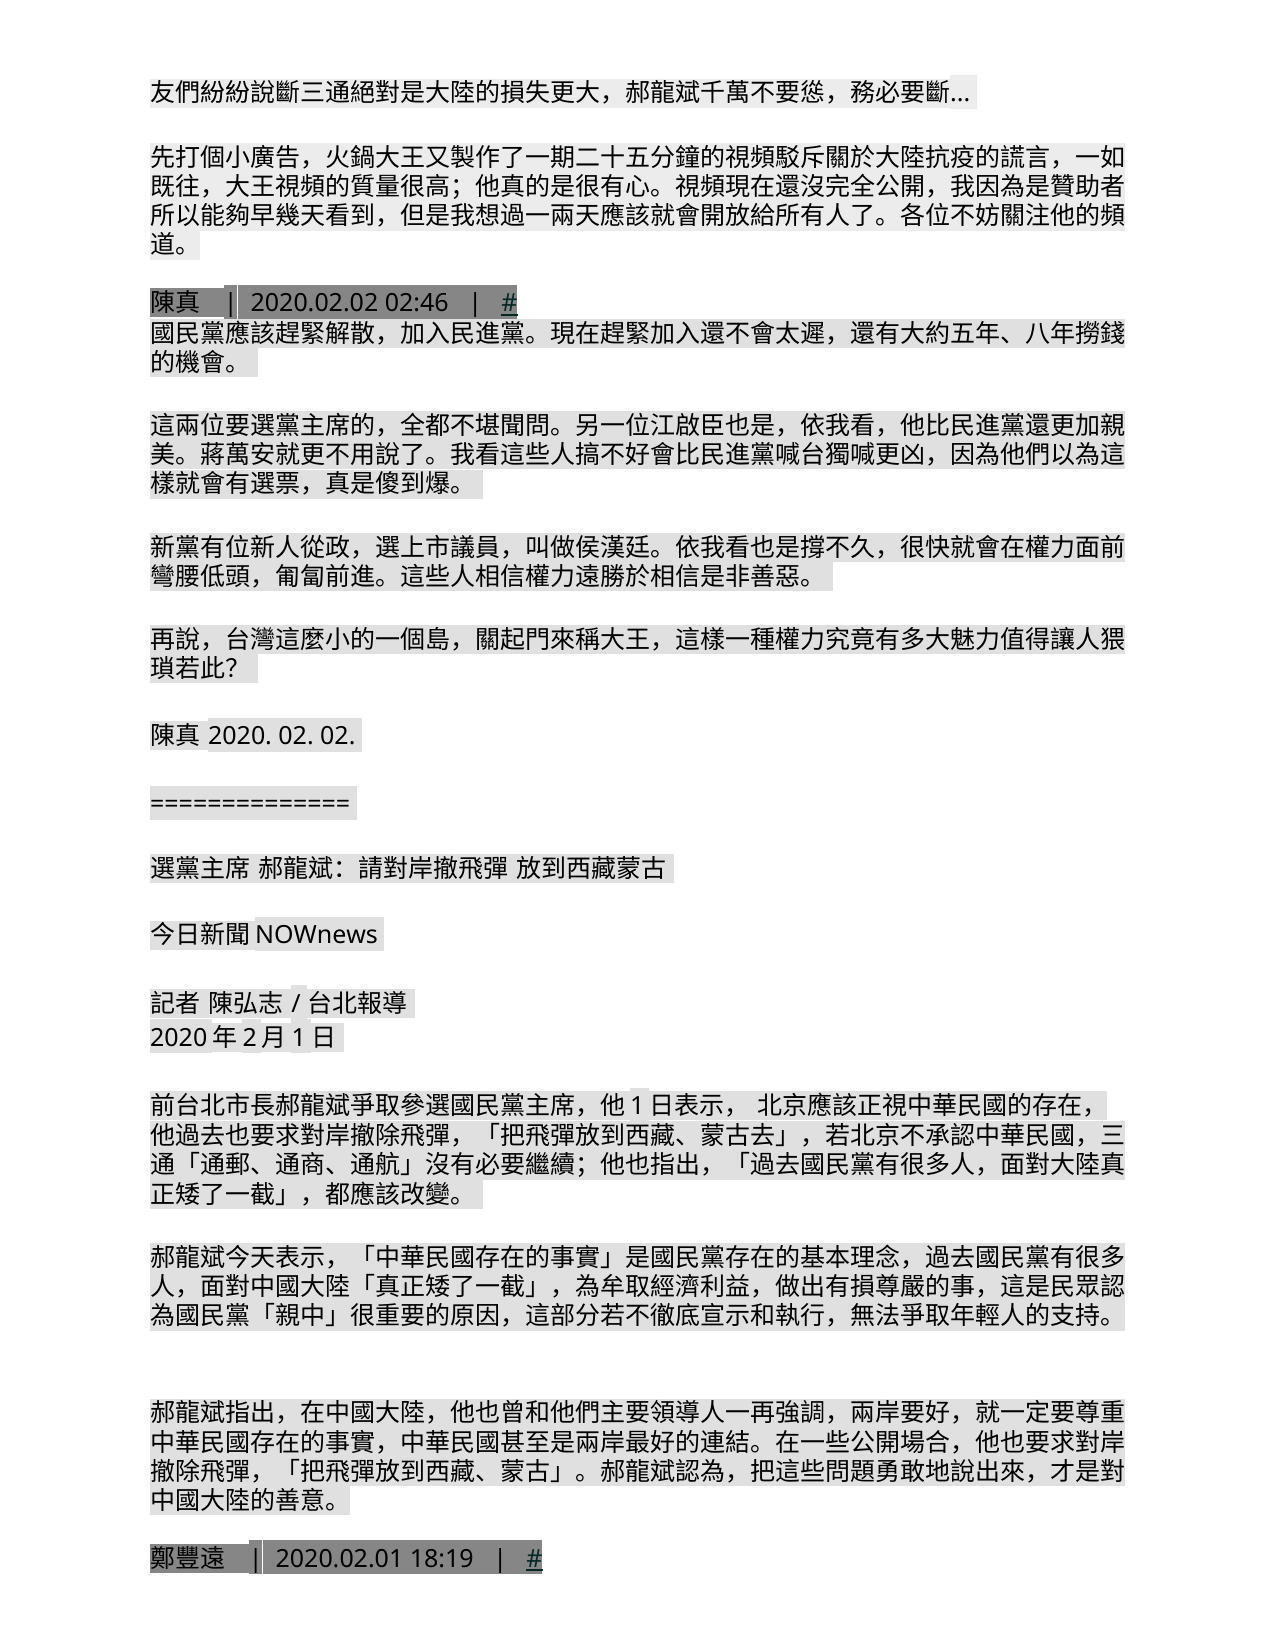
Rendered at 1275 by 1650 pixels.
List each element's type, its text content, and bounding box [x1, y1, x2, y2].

text 國民黨應該趕緊解散，加入民進黨。現在趕緊加入還不會太遲，還有大約五年、八年撈錢的機會。 這兩位要選黨主席的，全都不堪聞問。另一位江啟臣也是，依我看，他比民進黨還更加親美。蔣萬安就更不用說了。我看這些人搞不好會比民進黨喊台獨喊更凶，因為他們以為這樣就會有選票，真是傻到爆。 新黨有位新人從政，選上市議員，叫做侯漢廷。依我看也是撐不久，很快就會在權力面前彎腰低頭，匍匐前進。這些人相信權力遠勝於相信是非善惡。 再說，台灣這麼小的一個島，關起門來稱大王，這樣一種權力究竟有多大魅力值得讓人猥瑣若此？ 陳真 2020. 02. 02. ============== 選黨主席 郝龍斌：請對岸撤飛彈 放到西藏蒙古 今日新聞NOWnews 記者 陳弘志 / 台北報導 2020年2月1日 前台北市長郝龍斌爭取參選國民黨主席，他1日表示， 北京應該正視中華民國的存在，他過去也要求對岸撤除飛彈，「把飛彈放到西藏、蒙古去」，若北京不承認中華民國，三通「通郵、通商、通航」沒有必要繼續；他也指出，「過去國民黨有很多人，面對大陸真正矮了一截」，都應該改變。 郝龍斌今天表示，「中華民國存在的事實」是國民黨存在的基本理念，過去國民黨有很多人，面對中國大陸「真正矮了一截」，為牟取經濟利益，做出有損尊嚴的事，這是民眾認為國民黨「親中」很重要的原因，這部分若不徹底宣示和執行，無法爭取年輕人的支持。 郝龍斌指出，在中國大陸，他也曾和他們主要領導人一再強調，兩岸要好，就一定要尊重中華民國存在的事實，中華民國甚至是兩岸最好的連結。在一些公開場合，他也要求對岸撤除飛彈，「把飛彈放到西藏、蒙古」。郝龍斌認為，把這些問題勇敢地說出來，才是對中國大陸的善意。 [150, 319, 1125, 1515]
text 陳真 | 2020.02.02 02:46 | # [150, 285, 1125, 319]
text 友們紛紛說斷三通絕對是大陸的損失更大，郝龍斌千萬不要慫，務必要斷... 先打個小廣告，火鍋大王又製作了一期二十五分鐘的視頻駁斥關於大陸抗疫的謊言，一如既往，大王視頻的質量很高；他真的是很有心。視頻現在還沒完全公開，我因為是贊助者所以能夠早幾天看到，但是我想過一兩天應該就會開放給所有人了。各位不妨關注他的頻道。 [150, 75, 1125, 260]
text 鄭豐遠 | 2020.02.01 18:19 | # [150, 1540, 1125, 1574]
